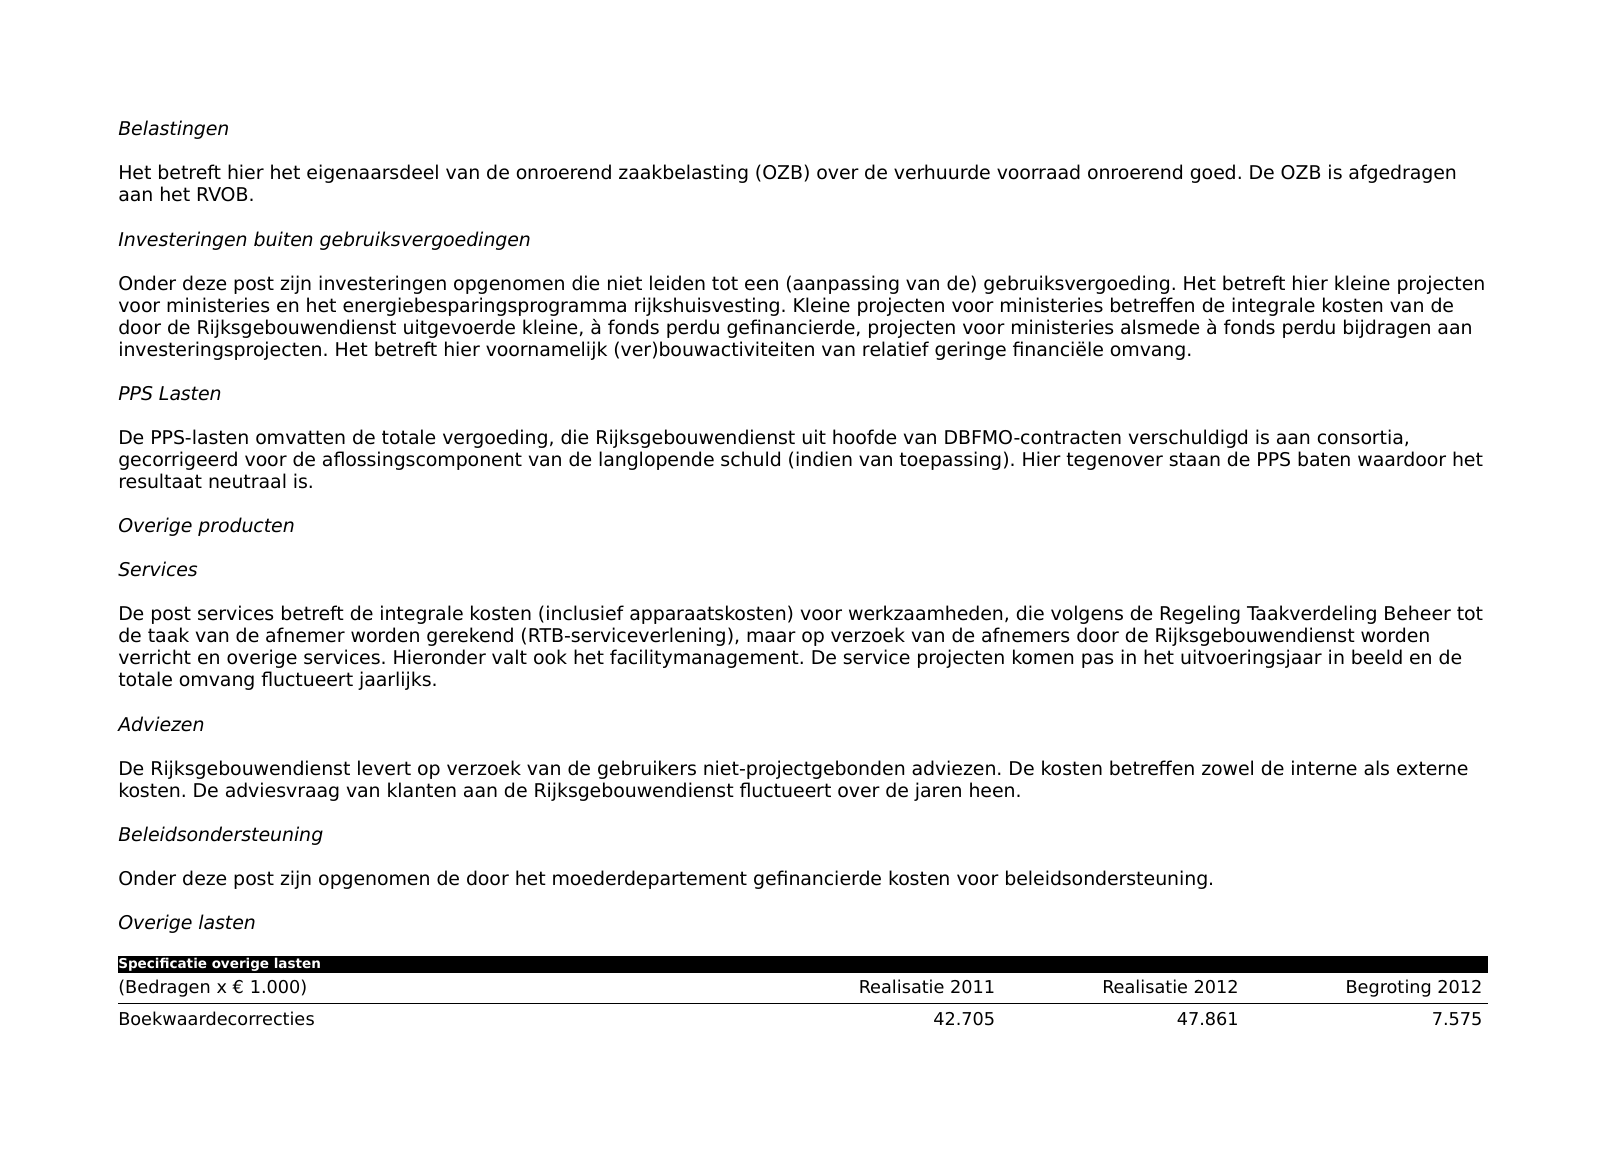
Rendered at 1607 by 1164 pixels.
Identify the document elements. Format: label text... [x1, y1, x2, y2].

subtitle Overige lasten [118, 912, 1488, 934]
subtitle Investeringen buiten gebruiksvergoedingen [118, 228, 1488, 250]
table_cell 42.705 [758, 1004, 1001, 1029]
table_cell Boekwaardecorrecties [118, 1004, 757, 1029]
table_cell 7.575 [1245, 1004, 1488, 1029]
text Onder deze post zijn opgenomen de door het moederdepartement gefinancierde kosten voor beleidsondersteuning. [118, 868, 1488, 890]
table_cell (Bedragen x € 1.000) [118, 973, 757, 1003]
text Het betreft hier het eigenaarsdeel van de onroerend zaakbelasting (OZB) over de verhuurde voorraad onroerend goed. De OZB is afgedragen aan het RVOB. [118, 162, 1488, 206]
text De post services betreft de integrale kosten (inclusief apparaatskosten) voor werkzaamheden, die volgens de Regeling Taakverdeling Beheer tot de taak van de afnemer worden gerekend (RTB-serviceverlening), maar op verzoek van de afnemers door de Rijksgebouwendienst worden verricht en overige services. Hieronder valt ook het facilitymanagement. De service projecten komen pas in het uitvoeringsjaar in beeld en de totale omvang fluctueert jaarlijks. [118, 603, 1488, 691]
table_cell Realisatie 2012 [1001, 973, 1244, 1003]
table_header Specificatie overige lasten [118, 956, 1488, 972]
text De Rijksgebouwendienst levert op verzoek van de gebruikers niet-projectgebonden adviezen. De kosten betreffen zowel de interne als externe kosten. De adviesvraag van klanten aan de Rijksgebouwendienst fluctueert over de jaren heen. [118, 758, 1488, 802]
table_cell 47.861 [1001, 1004, 1244, 1029]
subtitle Overige producten [118, 515, 1488, 537]
subtitle PPS Lasten [118, 383, 1488, 405]
subtitle Services [118, 559, 1488, 581]
table_cell Begroting 2012 [1245, 973, 1488, 1003]
subtitle Belastingen [118, 118, 1488, 140]
text Onder deze post zijn investeringen opgenomen die niet leiden tot een (aanpassing van de) gebruiksvergoeding. Het betreft hier kleine projecten voor ministeries en het energiebesparingsprogramma rijkshuisvesting. Kleine projecten voor ministeries betreffen de integrale kosten van de door de Rijksgebouwendienst uitgevoerde kleine, à fonds perdu gefinancierde, projecten voor ministeries alsmede à fonds perdu bijdragen aan investeringsprojecten. Het betreft hier voornamelijk (ver)bouwactiviteiten van relatief geringe financiële omvang. [118, 273, 1488, 361]
subtitle Adviezen [118, 713, 1488, 735]
table_cell Realisatie 2011 [758, 973, 1001, 1003]
text De PPS-lasten omvatten de totale vergoeding, die Rijksgebouwendienst uit hoofde van DBFMO-contracten verschuldigd is aan consortia, gecorrigeerd voor de aflossingscomponent van de langlopende schuld (indien van toepassing). Hier tegenover staan de PPS baten waardoor het resultaat neutraal is. [118, 427, 1488, 493]
subtitle Beleidsondersteuning [118, 824, 1488, 846]
